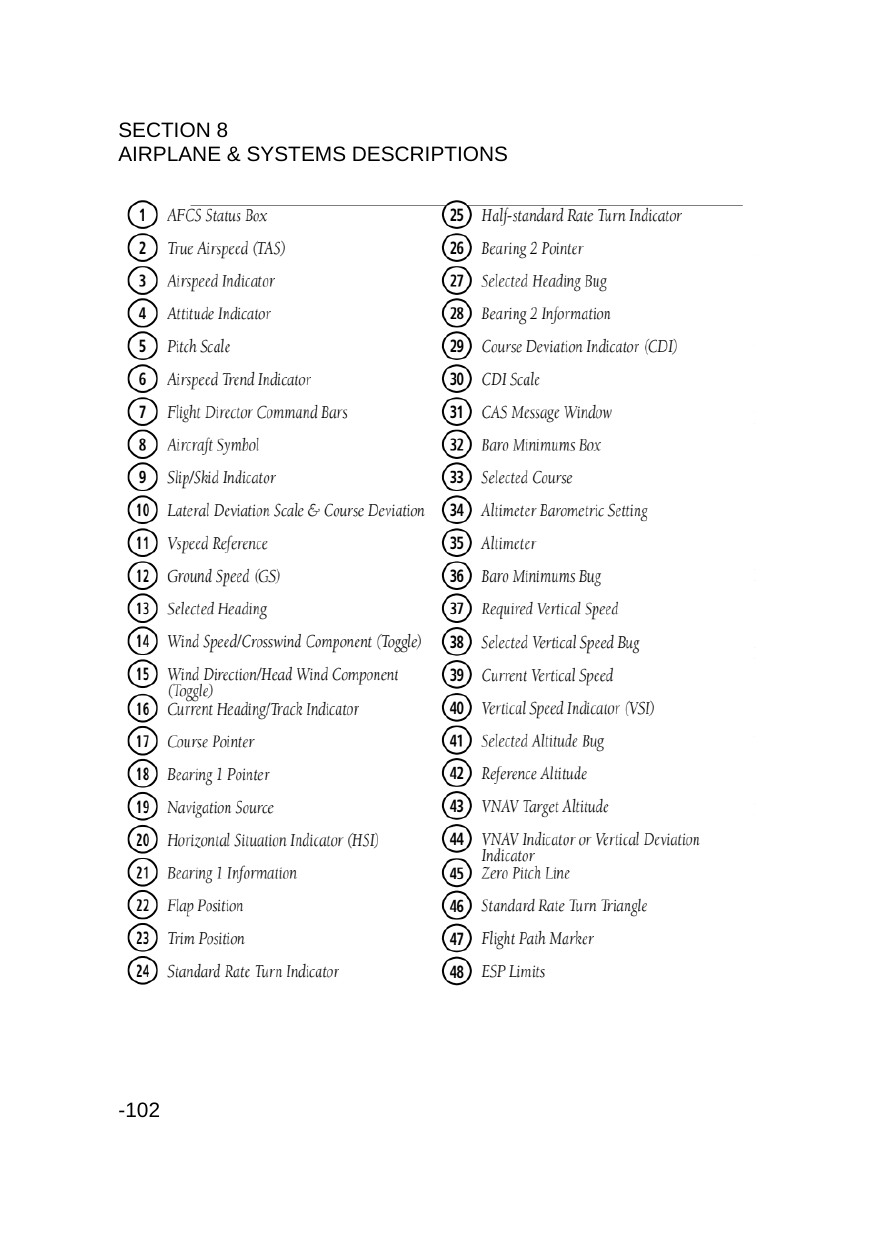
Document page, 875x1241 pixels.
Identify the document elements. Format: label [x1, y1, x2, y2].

picture [118, 196, 756, 991]
